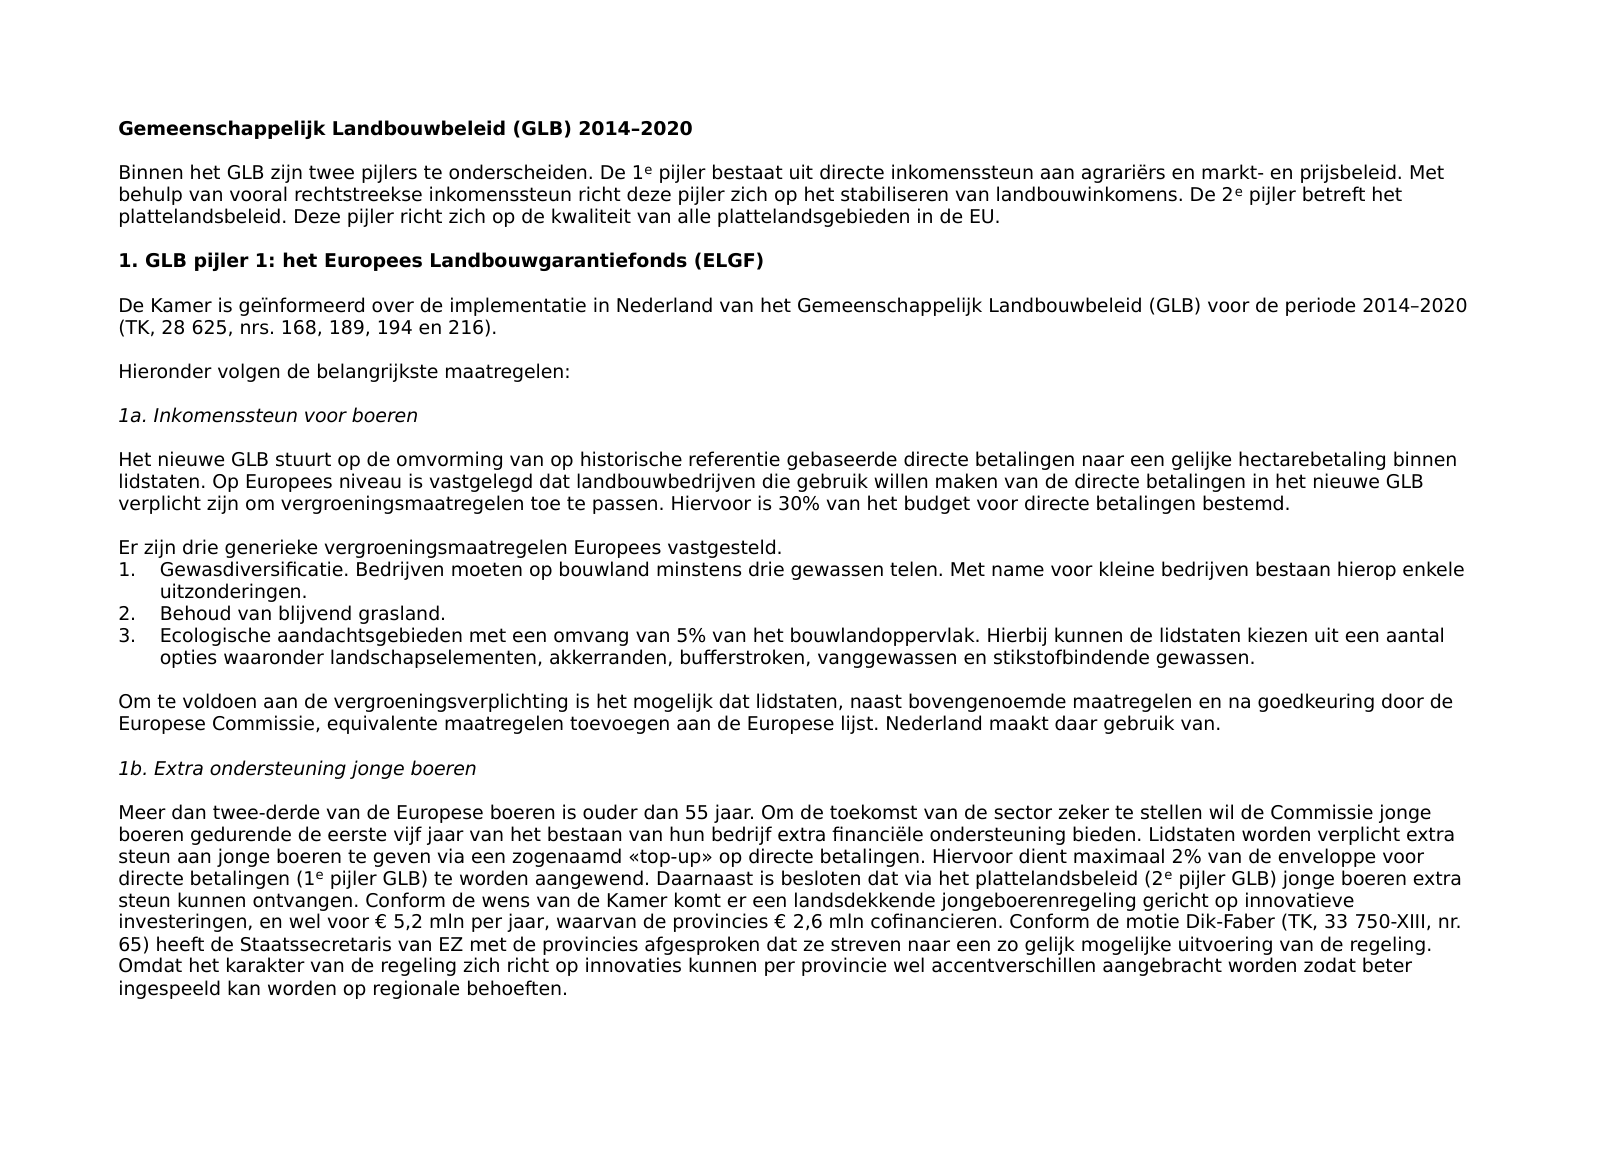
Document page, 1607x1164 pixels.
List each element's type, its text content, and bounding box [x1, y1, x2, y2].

text De Kamer is geïnformeerd over de implementatie in Nederland van het Gemeenschappelijk Landbouwbeleid (GLB) voor de periode 2014–2020 (TK, 28 625, nrs. 168, 189, 194 en 216). [118, 294, 1488, 338]
subtitle 1. GLB pijler 1: het Europees Landbouwgarantiefonds (ELGF) [118, 250, 1488, 272]
subtitle Gemeenschappelijk Landbouwbeleid (GLB) 2014–2020 [118, 118, 1488, 140]
text Er zijn drie generieke vergroeningsmaatregelen Europees vastgesteld. [118, 537, 1488, 559]
subtitle 1a. Inkomenssteun voor boeren [118, 405, 1488, 427]
text Het nieuwe GLB stuurt op de omvorming van op historische referentie gebaseerde directe betalingen naar een gelijke hectarebetaling binnen lidstaten. Op Europees niveau is vastgelegd dat landbouwbedrijven die gebruik willen maken van de directe betalingen in het nieuwe GLB verplicht zijn om vergroeningsmaatregelen toe te passen. Hiervoor is 30% van het budget voor directe betalingen bestemd. [118, 449, 1488, 515]
subtitle 1b. Extra ondersteuning jonge boeren [118, 757, 1488, 779]
text 2. Behoud van blijvend grasland. [118, 603, 1488, 625]
text 3. Ecologische aandachtsgebieden met een omvang van 5% van het bouwlandoppervlak. Hierbij kunnen de lidstaten kiezen uit een aantal opties waaronder landschapselementen, akkerranden, bufferstroken, vanggewassen en stikstofbindende gewassen. [118, 625, 1488, 669]
text Meer dan twee-derde van de Europese boeren is ouder dan 55 jaar. Om de toekomst van de sector zeker te stellen wil de Commissie jonge boeren gedurende de eerste vijf jaar van het bestaan van hun bedrijf extra financiële ondersteuning bieden. Lidstaten worden verplicht extra steun aan jonge boeren te geven via een zogenaamd «top-up» op directe betalingen. Hiervoor dient maximaal 2% van de enveloppe voor directe betalingen (1e pijler GLB) te worden aangewend. Daarnaast is besloten dat via het plattelandsbeleid (2e pijler GLB) jonge boeren extra steun kunnen ontvangen. Conform de wens van de Kamer komt er een landsdekkende jongeboerenregeling gericht op innovatieve investeringen, en wel voor € 5,2 mln per jaar, waarvan de provincies € 2,6 mln cofinancieren. Conform de motie Dik-Faber (TK, 33 750-XIII, nr. 65) heeft de Staatssecretaris van EZ met de provincies afgesproken dat ze streven naar een zo gelijk mogelijke uitvoering van de regeling. Omdat het karakter van de regeling zich richt op innovaties kunnen per provincie wel accentverschillen aangebracht worden zodat beter ingespeeld kan worden op regionale behoeften. [118, 802, 1488, 999]
text 1. Gewasdiversificatie. Bedrijven moeten op bouwland minstens drie gewassen telen. Met name voor kleine bedrijven bestaan hierop enkele uitzonderingen. [118, 559, 1488, 603]
text Hieronder volgen de belangrijkste maatregelen: [118, 361, 1488, 383]
text Om te voldoen aan de vergroeningsverplichting is het mogelijk dat lidstaten, naast bovengenoemde maatregelen en na goedkeuring door de Europese Commissie, equivalente maatregelen toevoegen aan de Europese lijst. Nederland maakt daar gebruik van. [118, 691, 1488, 735]
text Binnen het GLB zijn twee pijlers te onderscheiden. De 1e pijler bestaat uit directe inkomenssteun aan agrariërs en markt- en prijsbeleid. Met behulp van vooral rechtstreekse inkomenssteun richt deze pijler zich op het stabiliseren van landbouwinkomens. De 2e pijler betreft het plattelandsbeleid. Deze pijler richt zich op de kwaliteit van alle plattelandsgebieden in de EU. [118, 162, 1488, 228]
